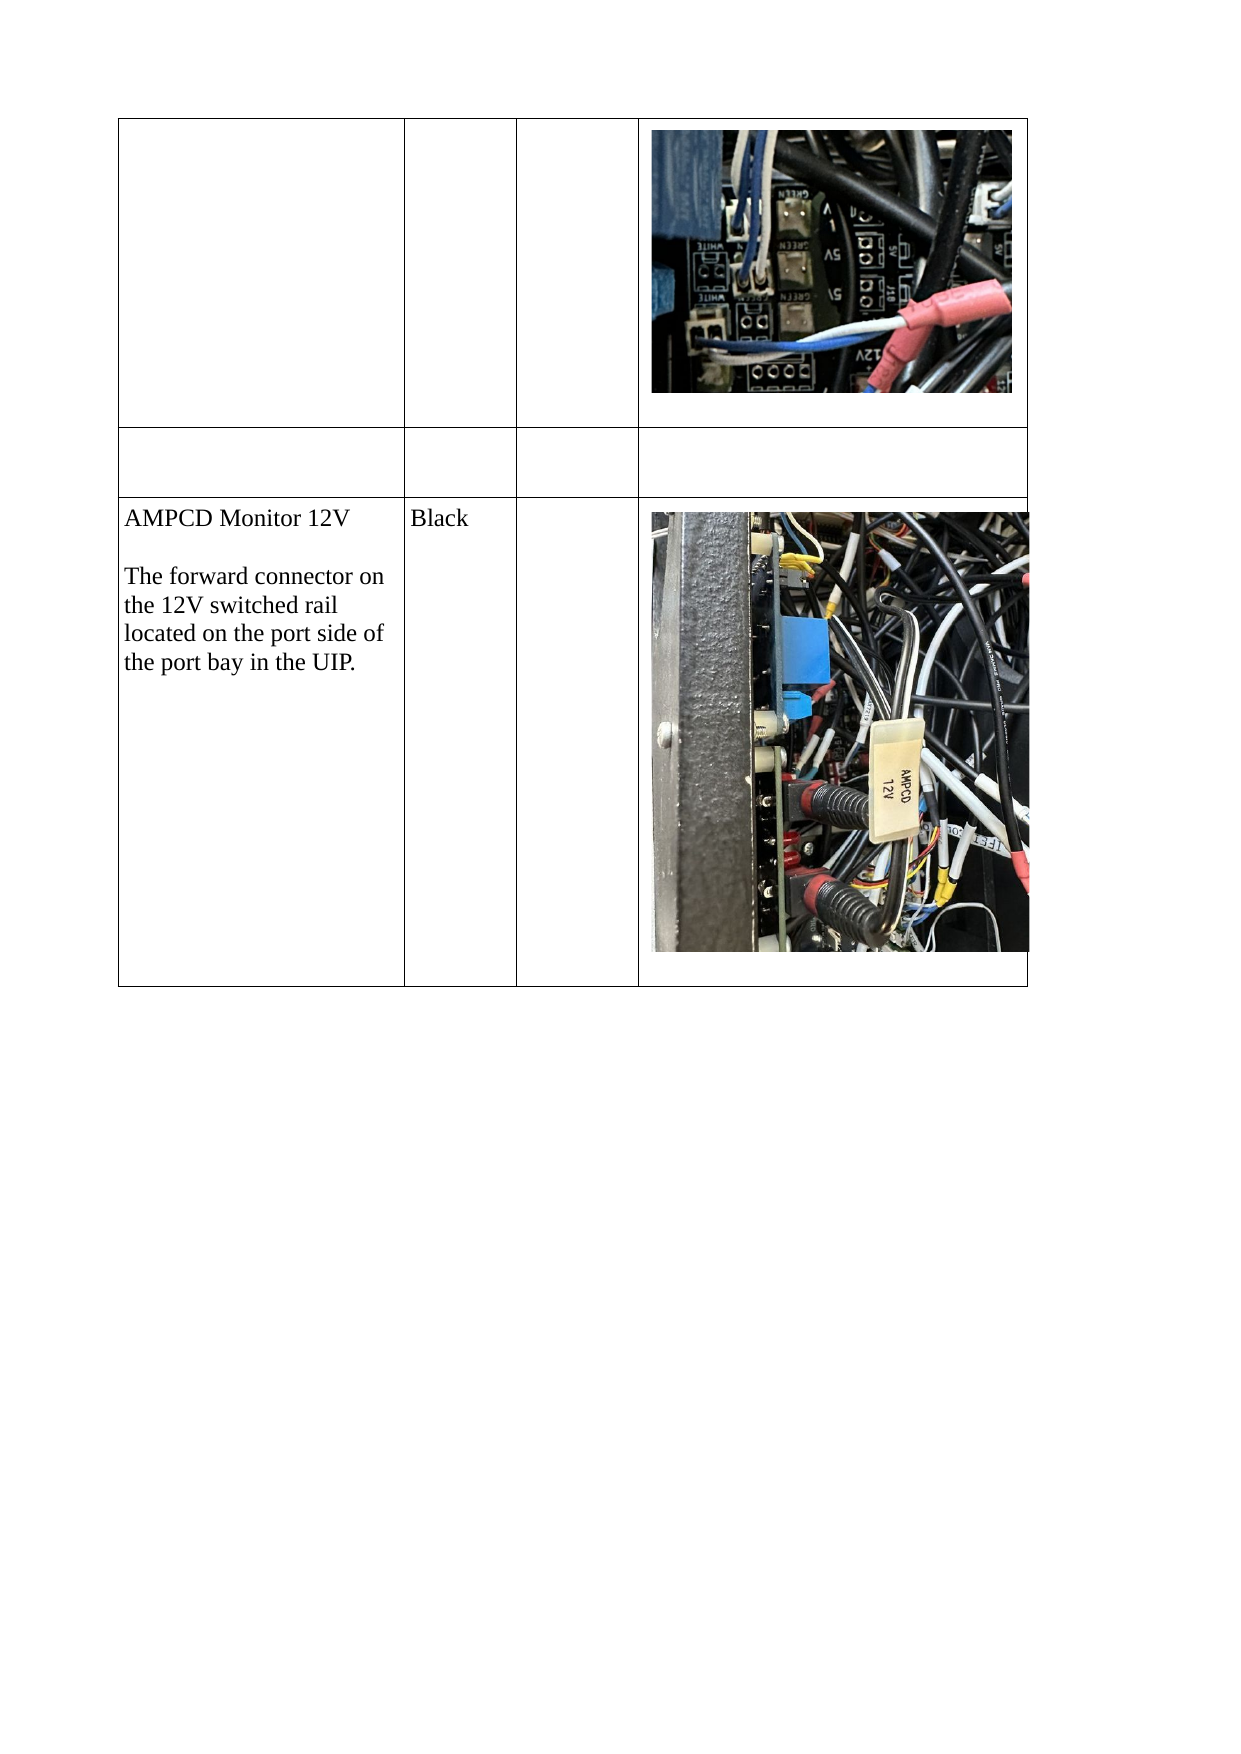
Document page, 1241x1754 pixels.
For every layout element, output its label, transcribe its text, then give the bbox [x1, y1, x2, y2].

table_cell [119, 119, 404, 427]
table_cell [639, 498, 1027, 986]
table_cell [405, 119, 516, 427]
table_cell [517, 428, 638, 497]
table_cell [517, 119, 638, 427]
table_cell [119, 428, 404, 497]
picture [651, 130, 1012, 267]
table_cell [405, 428, 516, 497]
table_cell [639, 119, 1027, 427]
table_cell Black [405, 498, 516, 986]
picture [651, 512, 1030, 952]
table_cell [639, 428, 1027, 497]
table_cell [517, 498, 638, 986]
table_cell AMPCD Monitor 12V The forward connector on the 12V switched rail located on the port side of the port bay in the UIP. [119, 498, 404, 986]
